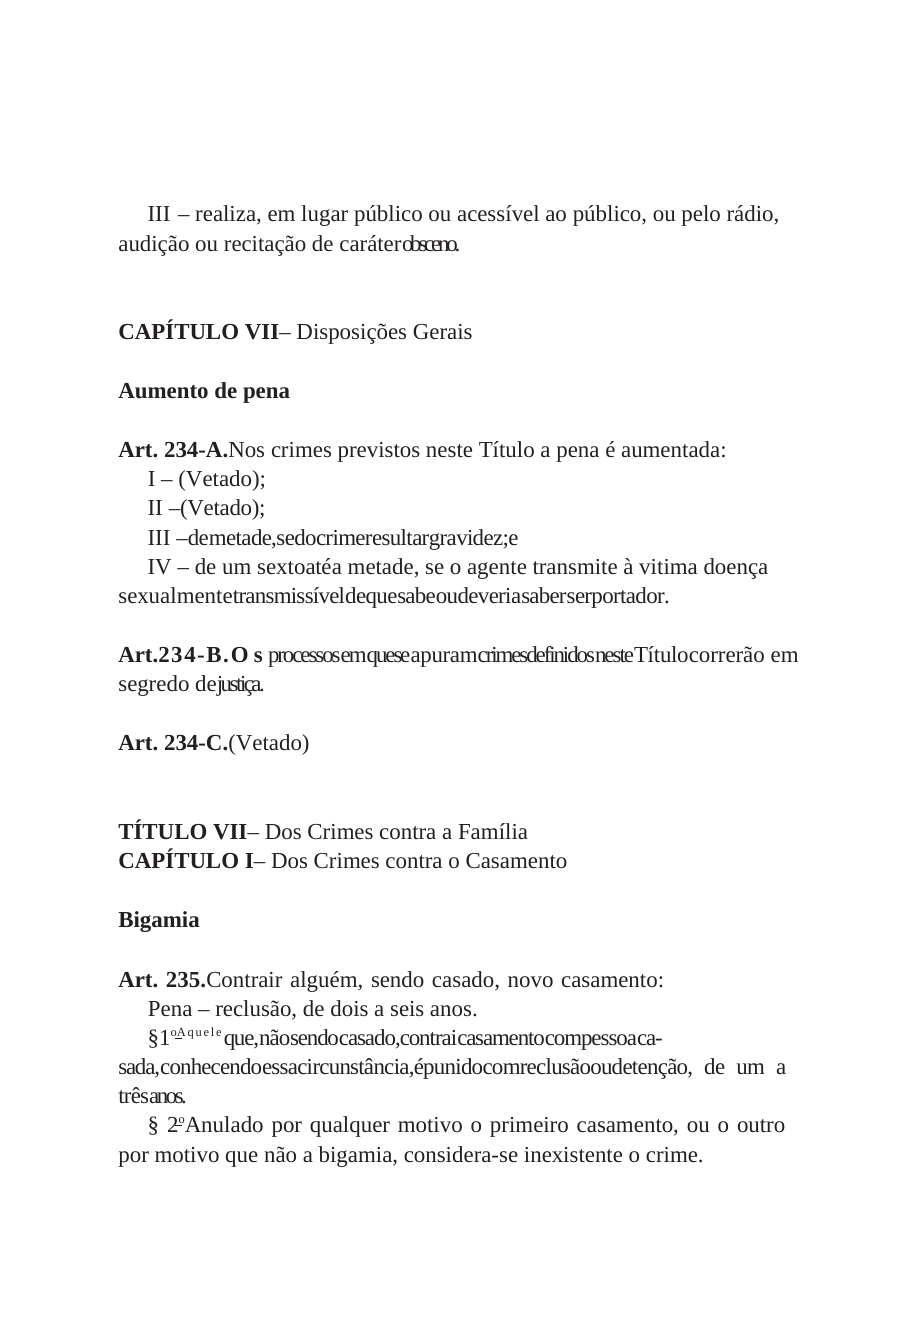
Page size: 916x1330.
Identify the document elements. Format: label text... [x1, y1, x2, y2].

text CAPÍTULO VII– Disposições Gerais [118, 318, 809, 344]
text Art.234-B.OsprocessosemqueseapuramcrimesdefinidosnesteTítulocorrerão em segredo dejustiça. [118, 641, 809, 697]
list –demetade,sedocrimeresultargravidez;e [147, 524, 809, 550]
text Art. 235.Contrair alguém, sendo casado, novo casamento: Pena – reclusão, de dois a seis anos. [118, 966, 665, 1021]
text TÍTULO VII– Dos Crimes contra a Família [118, 818, 809, 844]
text CAPÍTULO I– Dos Crimes contra o Casamento [118, 847, 809, 874]
list – de um sextoatéa metade, se o agente transmite à vitima doença sexualmentetransmissíveldequesabeoudeveriasaberserportador. [118, 553, 786, 609]
text Art. 234-C.(Vetado) [118, 729, 809, 756]
subtitle Aumento de pena [118, 377, 809, 403]
text §1oAqueleque,nãosendocasado,contraicasamentocompessoaca- sada,conhecendoessacircunstância,épunidocomreclusãooudetenção, de um a trêsanos. [118, 1024, 786, 1109]
text Art. 234-A.Nos crimes previstos neste Título a pena é aumentada: I – (Vetado); [118, 436, 738, 492]
list – realiza, em lugar público ou acessível ao público, ou pelo rádio, audição ou recitação de caráterobsceno. [118, 200, 786, 256]
list –(Vetado); [147, 494, 809, 521]
subtitle Bigamia [118, 906, 809, 933]
text § 2oAnulado por qualquer motivo o primeiro casamento, ou o outro por motivo que não a bigamia, considera-se inexistente o crime. [118, 1111, 786, 1167]
